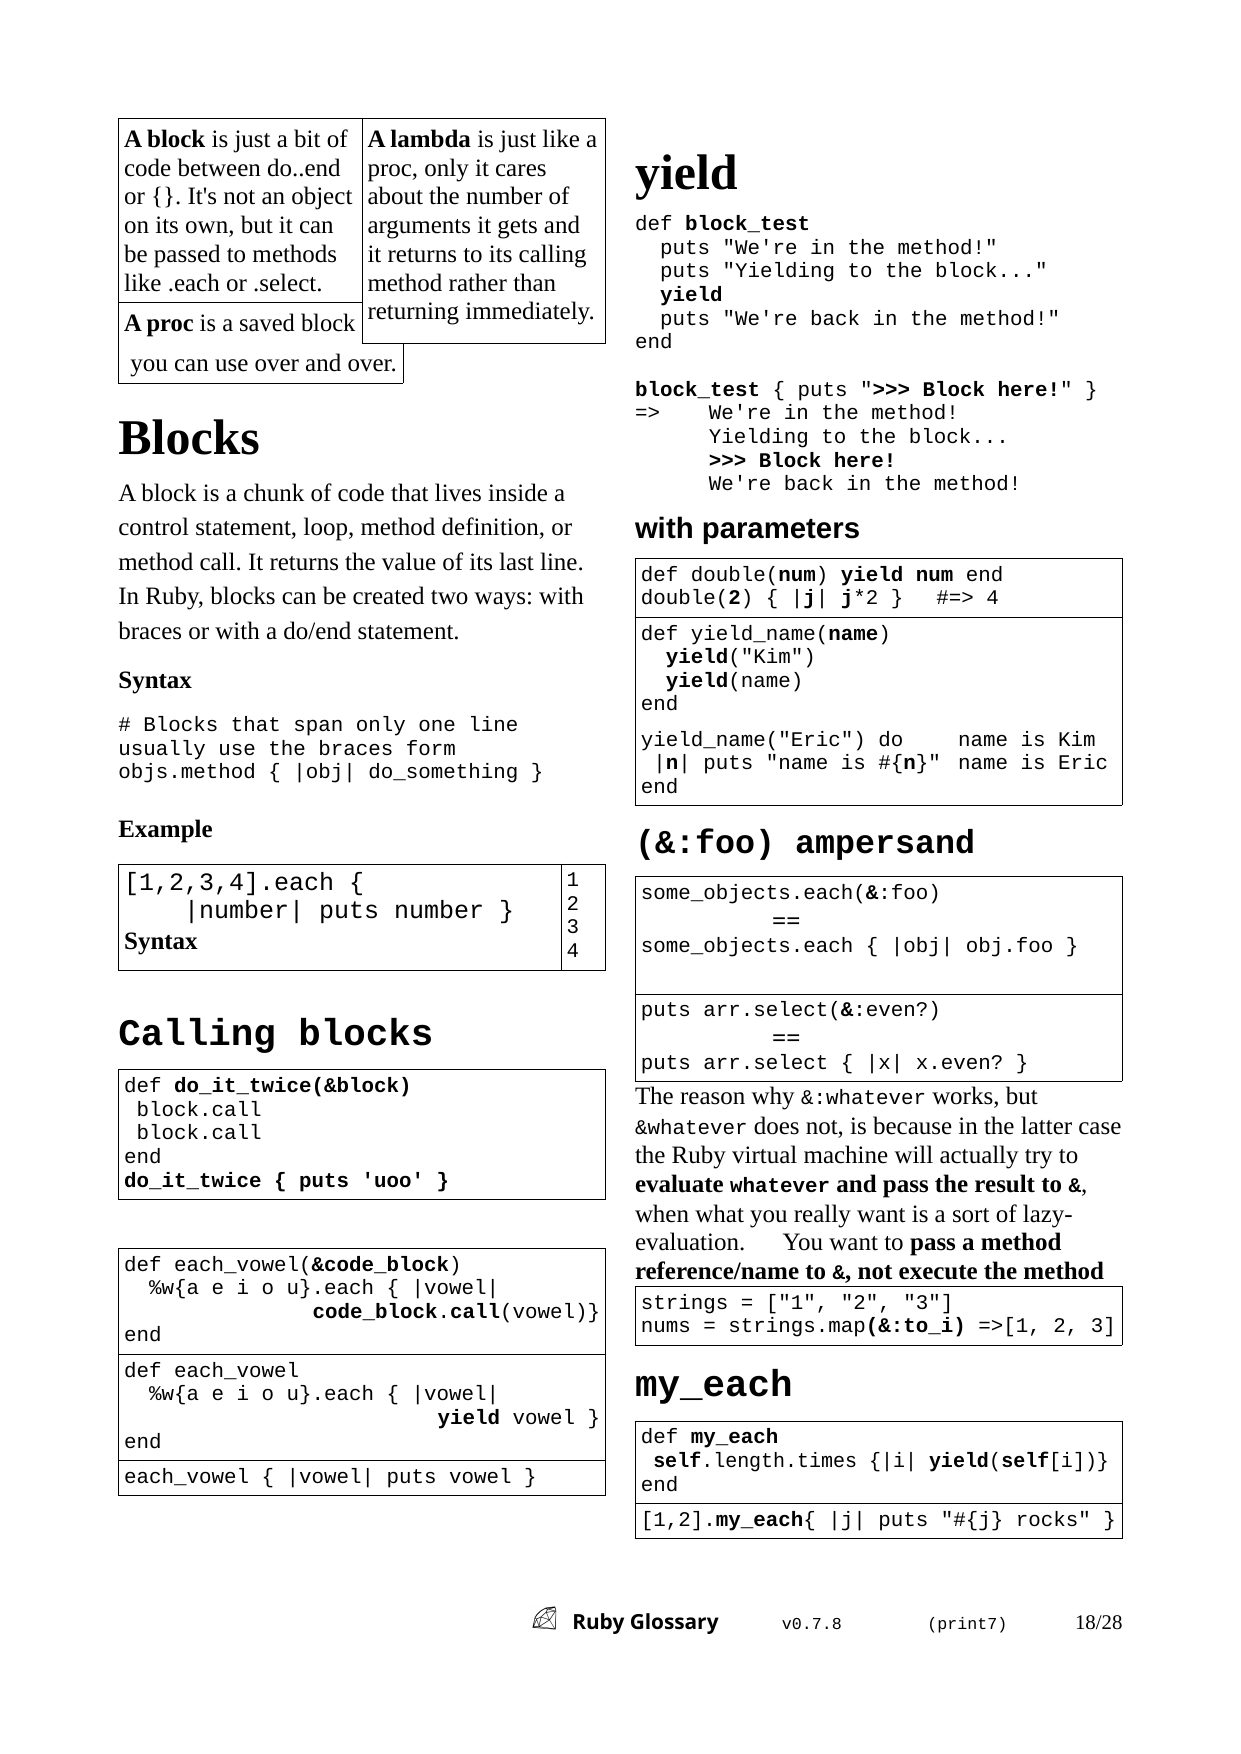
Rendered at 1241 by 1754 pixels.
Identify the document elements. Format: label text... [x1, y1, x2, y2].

table_cell each_vowel { |vowel| puts vowel } [119, 1461, 605, 1495]
table_header def each_vowel(&code_block) %w{a e i o u}.each { |vowel| code_block.call(vowel)} end [119, 1249, 605, 1354]
text puts "Yielding to the block..." [635, 260, 1122, 284]
text objs.method { |obj| do_something } [118, 761, 605, 785]
text We're back in the method! [635, 473, 1122, 497]
table_cell puts arr.select(&:even?) == puts arr.select { |x| x.even? } [636, 995, 1122, 1081]
table_cell you can use over and over. [119, 343, 403, 383]
text >>> Block here! [635, 449, 1122, 473]
subtitle my_each [635, 1366, 1122, 1408]
table_header A lambda is just like a proc, only it cares about the number of arguments it gets and it returns to its calling method rather than returning immediately. [363, 119, 605, 342]
table_cell def each_vowel %w{a e i o u}.each { |vowel| yield vowel } end [119, 1355, 605, 1460]
subtitle Blocks [118, 408, 605, 465]
text # Blocks that span only one line usually use the braces form [118, 714, 605, 761]
table_header some_objects.each(&:foo) == some_objects.each { |obj| obj.foo } [636, 877, 1122, 993]
picture [530, 1605, 557, 1630]
text A block is a chunk of code that lives inside a control statement, loop, method definition, or method call. It returns the value of its last line. In Ruby, blocks can be created two ways: with braces or with a do/end statement. [118, 478, 605, 644]
table_header def yield_name(name) yield("Kim") yield(name) end [636, 618, 952, 723]
text yield [635, 284, 1122, 308]
text block_test { puts ">>> Block here!" } [635, 379, 1122, 402]
table_cell [1,2].my_each{ |j| puts "#{j} rocks" } [636, 1504, 1122, 1538]
table_cell yield_name("Eric") do |n| puts "name is #{n}" end [636, 723, 952, 805]
text Syntax [118, 665, 605, 694]
text puts "We're in the method!" [635, 237, 1122, 260]
table_header 1 2 3 4 [562, 865, 605, 969]
subtitle (&:foo) ampersand [635, 826, 1122, 864]
text Example [118, 814, 605, 843]
table_header [1,2,3,4].each { |number| puts number } Syntax [119, 865, 561, 969]
table_cell name is Kim name is Eric [952, 723, 1122, 805]
text puts "We're back in the method!" [635, 308, 1122, 331]
table_header strings = ["1", "2", "3"] nums = strings.map(&:to_i) =>[1, 2, 3] [636, 1287, 1122, 1345]
table_header def do_it_twice(&block) block.call block.call end do_it_twice { puts 'uoo' } [119, 1070, 605, 1199]
subtitle with parameters [635, 511, 1122, 545]
table_cell [404, 344, 605, 383]
text def block_test [635, 213, 1122, 237]
subtitle Calling blocks [118, 1014, 605, 1057]
text The reason why &:whatever works, but &whatever does not, is because in the latter case the Ruby virtual machine will actually try to evaluate whatever and pass the result to &, when what you really want is a sort of lazy-evaluation. You want to pass a method reference/name to &, not execute the method [635, 1082, 1122, 1286]
text Yielding to the block... [635, 426, 1122, 449]
table_cell A proc is a saved block [119, 303, 362, 342]
subtitle yield [635, 143, 1122, 201]
table_header A block is just a bit of code between do..end or {}. It's not an object on its own, but it can be passed to methods like .each or .select. [119, 119, 362, 302]
table_header def my_each self.length.times {|i| yield(self[i])} end [636, 1422, 1122, 1503]
text end [635, 331, 1122, 355]
table_header [952, 618, 1122, 723]
table_header def double(num) yield num end double(2) { |j| j*2 } #=> 4 [636, 559, 1122, 617]
text => We're in the method! [635, 402, 1122, 426]
